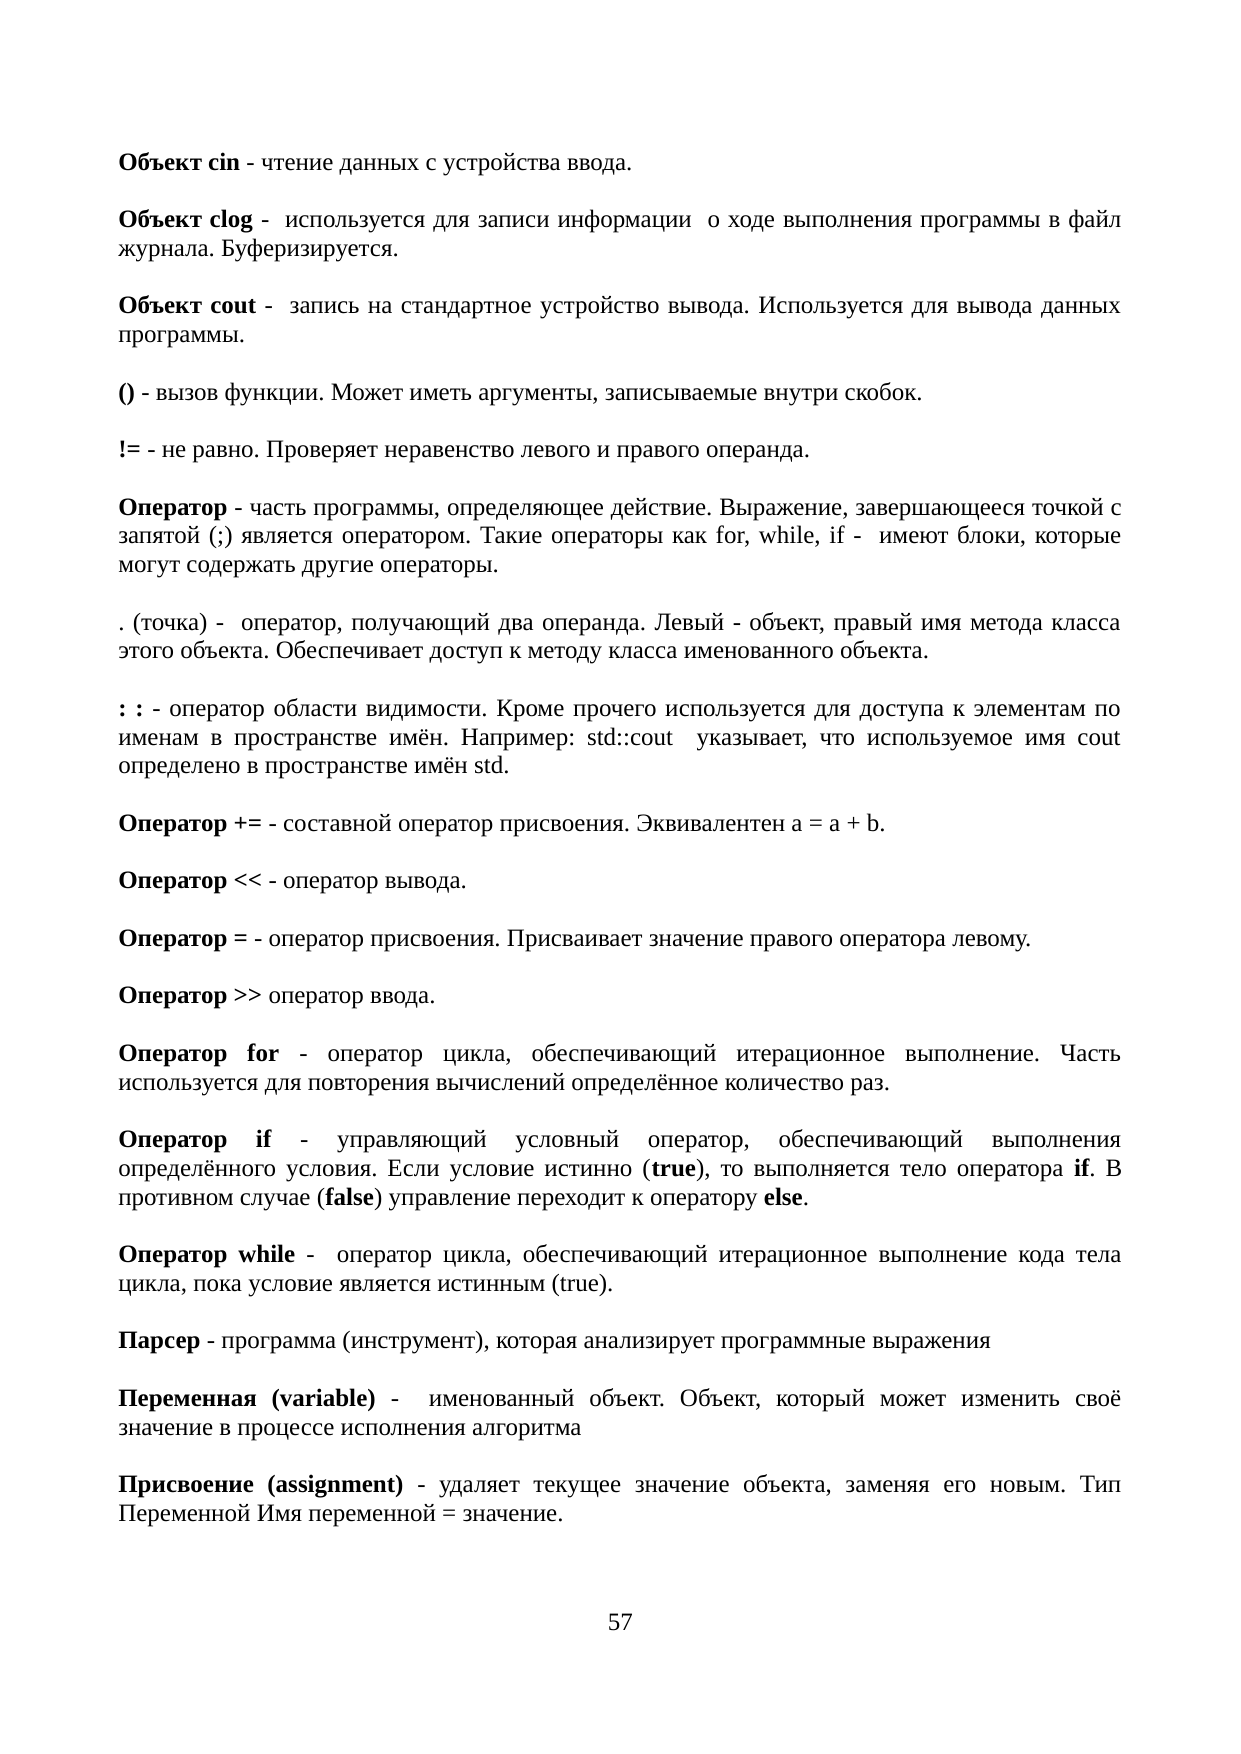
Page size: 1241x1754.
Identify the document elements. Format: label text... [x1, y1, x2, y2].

text : : - оператор области видимости. Кроме прочего используется для доступа к элементам по именам в пространстве имён. Например: std::cout указывает, что используемое имя cout определено в пространстве имён std. [118, 693, 1122, 779]
text Оператор = - оператор присвоения. Присваивает значение правого оператора левому. [118, 923, 1122, 952]
text Оператор >> оператор ввода. [118, 981, 1122, 1009]
text Переменная (variable) - именованный объект. Объект, который может изменить своё значение в процессе исполнения алгоритма [118, 1383, 1122, 1441]
text Объект cout - запись на стандартное устройство вывода. Используется для вывода данных программы. [118, 291, 1122, 348]
text Оператор if - управляющий условный оператор, обеспечивающий выполнения определённого условия. Если условие истинно (true), то выполняется тело оператора if. В противном случае (false) управление переходит к оператору else. [118, 1124, 1122, 1211]
text Оператор - часть программы, определяющее действие. Выражение, завершающееся точкой с запятой (;) является оператором. Такие операторы как for, while, if - имеют блоки, которые могут содержать другие операторы. [118, 492, 1122, 578]
text () - вызов функции. Может иметь аргументы, записываемые внутри скобок. [118, 377, 1122, 406]
text Присвоение (assignment) - удаляет текущее значение объекта, заменяя его новым. Тип Переменной Имя переменной = значение. [118, 1469, 1122, 1527]
text Парсер - программа (инструмент), которая анализирует программные выражения [118, 1326, 1122, 1354]
text != - не равно. Проверяет неравенство левого и правого операнда. [118, 434, 1122, 463]
text Оператор += - составной оператор присвоения. Эквивалентен a = a + b. [118, 808, 1122, 837]
text Оператор for - оператор цикла, обеспечивающий итерационное выполнение. Часть используется для повторения вычислений определённое количество раз. [118, 1038, 1122, 1096]
text Объект clog - используется для записи информации о ходе выполнения программы в файл журнала. Буферизируется. [118, 204, 1122, 262]
text . (точка) - оператор, получающий два операнда. Левый - объект, правый имя метода класса этого объекта. Обеспечивает доступ к методу класса именованного объекта. [118, 607, 1122, 664]
text Объект cin - чтение данных с устройства ввода. [118, 147, 1122, 176]
text Оператор while - оператор цикла, обеспечивающий итерационное выполнение кода тела цикла, пока условие является истинным (true). [118, 1239, 1122, 1297]
text Оператор << - оператор вывода. [118, 866, 1122, 894]
